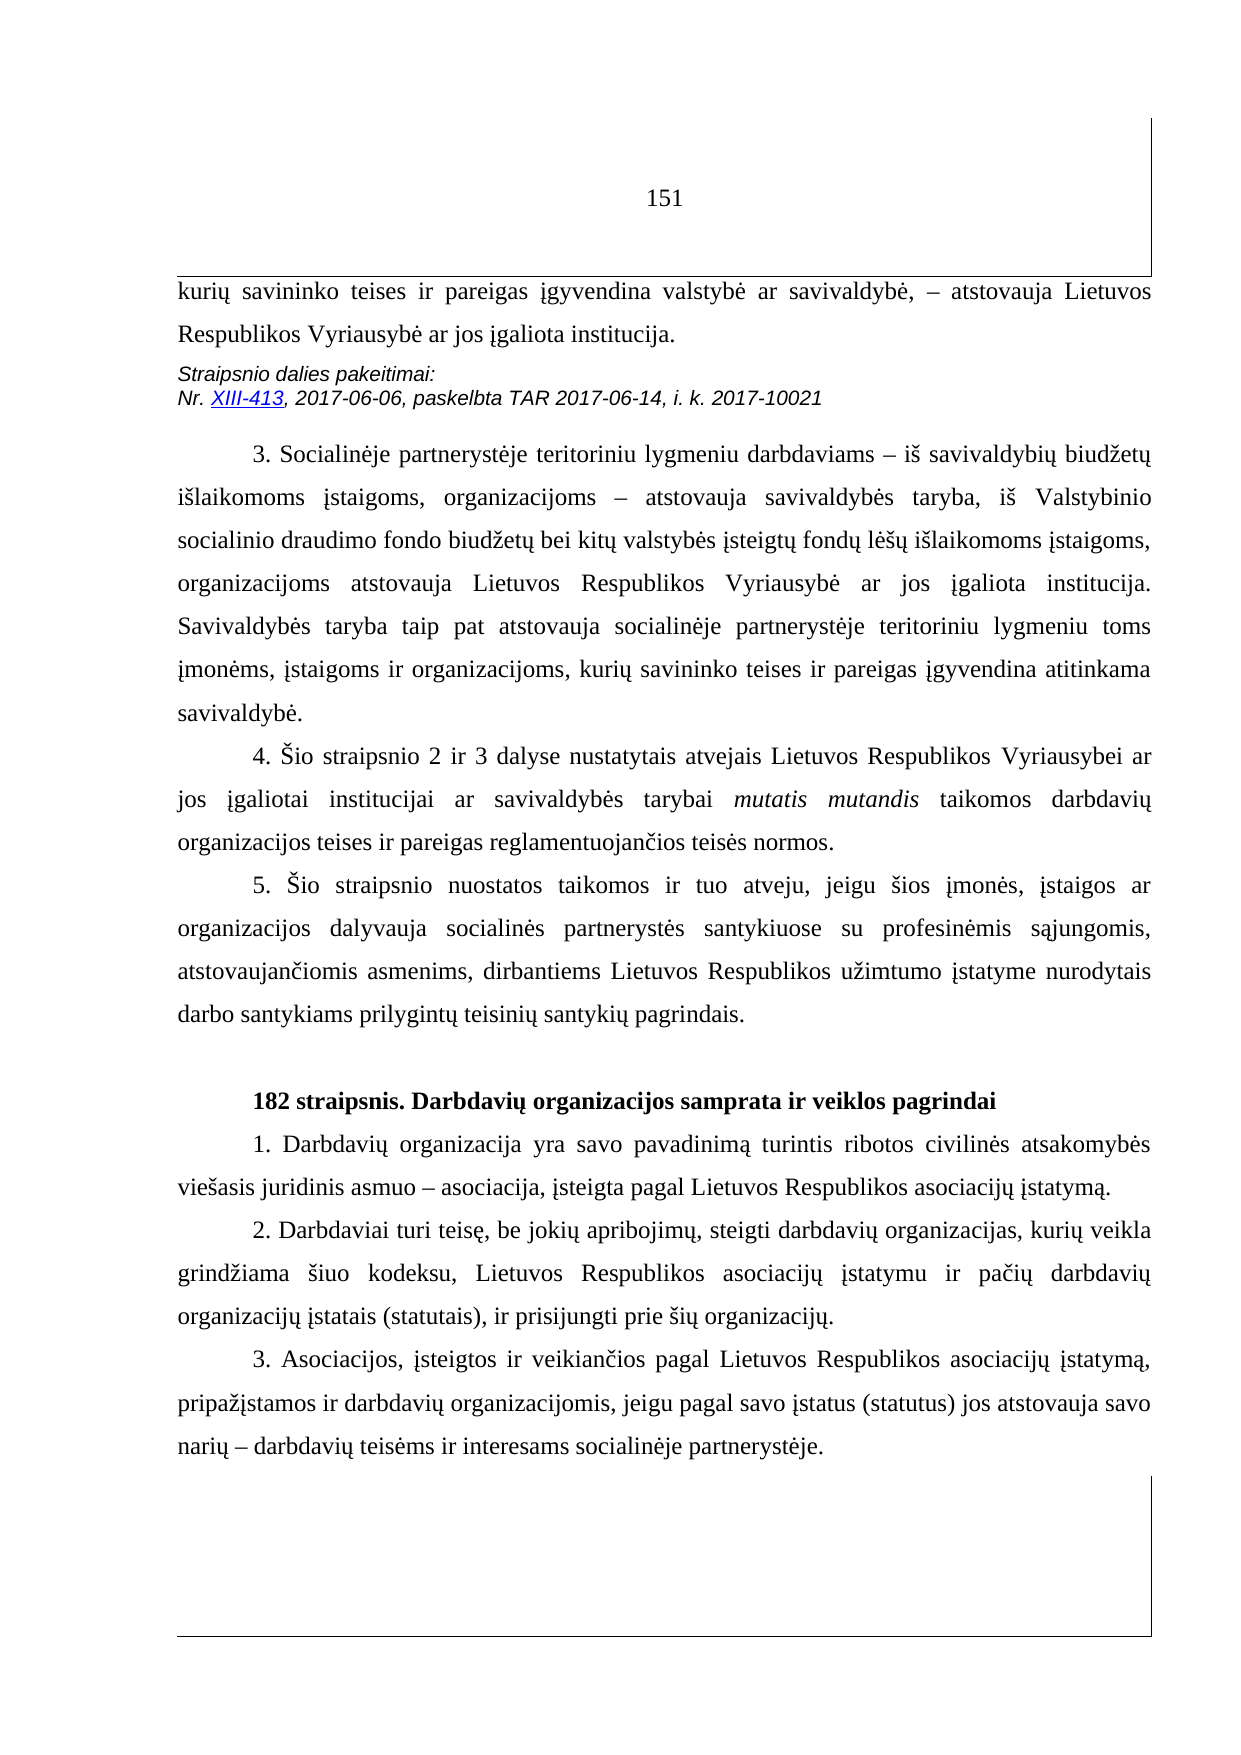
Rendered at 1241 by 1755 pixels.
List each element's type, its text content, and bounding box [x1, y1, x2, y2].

text Nr. XIII-413, 2017-06-06, paskelbta TAR 2017-06-14, i. k. 2017-10021 [177, 386, 1152, 410]
text kurių savininko teises ir pareigas įgyvendina valstybė ar savivaldybė, – atstovauja Lietuvos Respublikos Vyriausybė ar jos įgaliota institucija. [177, 276, 1152, 348]
text 1. Darbdavių organizacija yra savo pavadinimą turintis ribotos civilinės atsakomybės viešasis juridinis asmuo – asociacija, įsteigta pagal Lietuvos Respublikos asociacijų įstatymą. [177, 1129, 1152, 1201]
text Straipsnio dalies pakeitimai: [177, 362, 1152, 386]
text 3. Asociacijos, įsteigtos ir veikiančios pagal Lietuvos Respublikos asociacijų įstatymą, pripažįstamos ir darbdavių organizacijomis, jeigu pagal savo įstatus (statutus) jos atstovauja savo narių – darbdavių teisėms ir interesams socialinėje partnerystėje. [177, 1344, 1152, 1459]
text 2. Darbdaviai turi teisę, be jokių apribojimų, steigti darbdavių organizacijas, kurių veikla grindžiama šiuo kodeksu, Lietuvos Respublikos asociacijų įstatymu ir pačių darbdavių organizacijų įstatais (statutais), ir prisijungti prie šių organizacijų. [177, 1215, 1152, 1330]
text 5. Šio straipsnio nuostatos taikomos ir tuo atveju, jeigu šios įmonės, įstaigos ar organizacijos dalyvauja socialinės partnerystės santykiuose su profesinėmis sąjungomis, atstovaujančiomis asmenims, dirbantiems Lietuvos Respublikos užimtumo įstatyme nurodytais darbo santykiams prilygintų teisinių santykių pagrindais. [177, 870, 1152, 1028]
text 3. Socialinėje partnerystėje teritoriniu lygmeniu darbdaviams – iš savivaldybių biudžetų išlaikomoms įstaigoms, organizacijoms – atstovauja savivaldybės taryba, iš Valstybinio socialinio draudimo fondo biudžetų bei kitų valstybės įsteigtų fondų lėšų išlaikomoms įstaigoms, organizacijoms atstovauja Lietuvos Respublikos Vyriausybė ar jos įgaliota institucija. Savivaldybės taryba taip pat atstovauja socialinėje partnerystėje teritoriniu lygmeniu toms įmonėms, įstaigoms ir organizacijoms, kurių savininko teises ir pareigas įgyvendina atitinkama savivaldybė. [177, 439, 1152, 726]
text 4. Šio straipsnio 2 ir 3 dalyse nustatytais atvejais Lietuvos Respublikos Vyriausybei ar jos įgaliotai institucijai ar savivaldybės tarybai mutatis mutandis taikomos darbdavių organizacijos teises ir pareigas reglamentuojančios teisės normos. [177, 741, 1152, 856]
subtitle 182 straipsnis. Darbdavių organizacijos samprata ir veiklos pagrindai [177, 1086, 1152, 1114]
